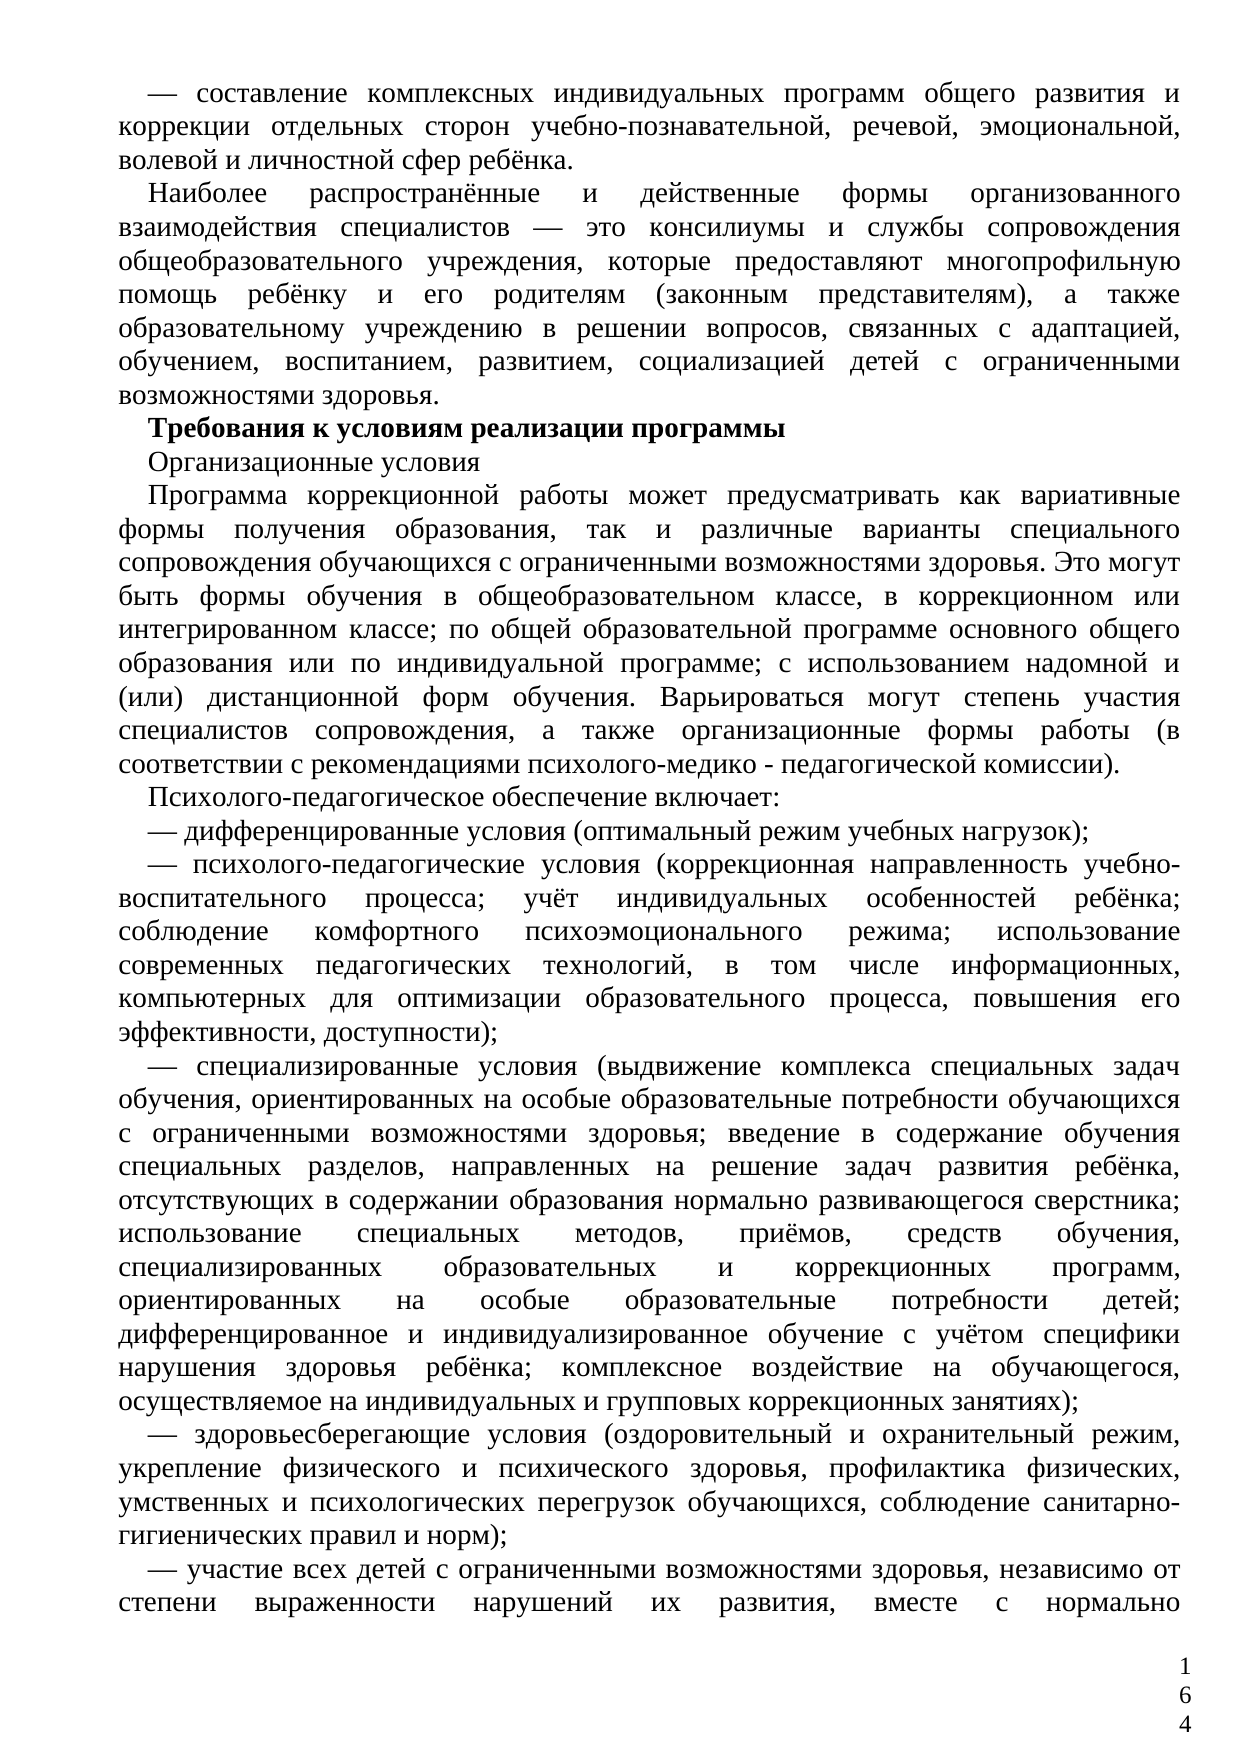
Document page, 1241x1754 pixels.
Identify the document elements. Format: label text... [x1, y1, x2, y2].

text — участие всех детей с ограниченными возможностями здоровья, независимо от степени выраженности нарушений их развития, вместе с нормально [118, 1551, 1181, 1618]
text — здоровьесберегающие условия (оздоровительный и охранительный режим, укрепление физического и психического здоровья, профилактика физических, умственных и психологических перегрузок обучающихся, соблюдение санитарно-гигиенических правил и норм); [118, 1417, 1181, 1551]
text Программа коррекционной работы может предусматривать как вариативные формы получения образования, так и различные варианты специального сопровождения обучающихся с ограниченными возможностями здоровья. Это могут быть формы обучения в общеобразовательном классе, в коррекционном или интегрированном классе; по общей образовательной программе основного общего образования или по индивидуальной программе; с использованием надомной и (или) дистанционной форм обучения. Варьироваться могут степень участия специалистов сопровождения, а также организационные формы работы (в соответствии с рекомендациями психолого-медико - педагогической комиссии). [118, 477, 1181, 779]
text Наиболее распространённые и действенные формы организованного взаимодействия специалистов — это консилиумы и службы сопровождения общеобразовательного учреждения, которые предоставляют многопрофильную помощь ребёнку и его родителям (законным представителям), а также образовательному учреждению в решении вопросов, связанных с адаптацией, обучением, воспитанием, развитием, социализацией детей с ограниченными возможностями здоровья. [118, 176, 1181, 410]
text — специализированные условия (выдвижение комплекса специальных задач обучения, ориентированных на особые образовательные потребности обучающихся с ограниченными возможностями здоровья; введение в содержание обучения специальных разделов, направленных на решение задач развития ребёнка, отсутствующих в содержании образования нормально развивающегося сверстника; использование специальных методов, приёмов, средств обучения, специализированных образовательных и коррекционных программ, ориентированных на особые образовательные потребности детей; дифференцированное и индивидуализированное обучение с учётом специфики нарушения здоровья ребёнка; комплексное воздействие на обучающегося, осуществляемое на индивидуальных и групповых коррекционных занятиях); [118, 1048, 1181, 1417]
text Требования к условиям реализации программы [118, 410, 1181, 444]
text Психолого-педагогическое обеспечение включает: [118, 779, 1181, 813]
text — психолого-педагогические условия (коррекционная направленность учебно-воспитательного процесса; учёт индивидуальных особенностей ребёнка; соблюдение комфортного психоэмоционального режима; использование современных педагогических технологий, в том числе информационных, компьютерных для оптимизации образовательного процесса, повышения его эффективности, доступности); [118, 846, 1181, 1048]
text — составление комплексных индивидуальных программ общего развития и коррекции отдельных сторон учебно-познавательной, речевой, эмоциональной, волевой и личностной сфер ребёнка. [118, 75, 1181, 176]
text — дифференцированные условия (оптимальный режим учебных нагрузок); [118, 813, 1181, 846]
text Организационные условия [118, 444, 1181, 477]
